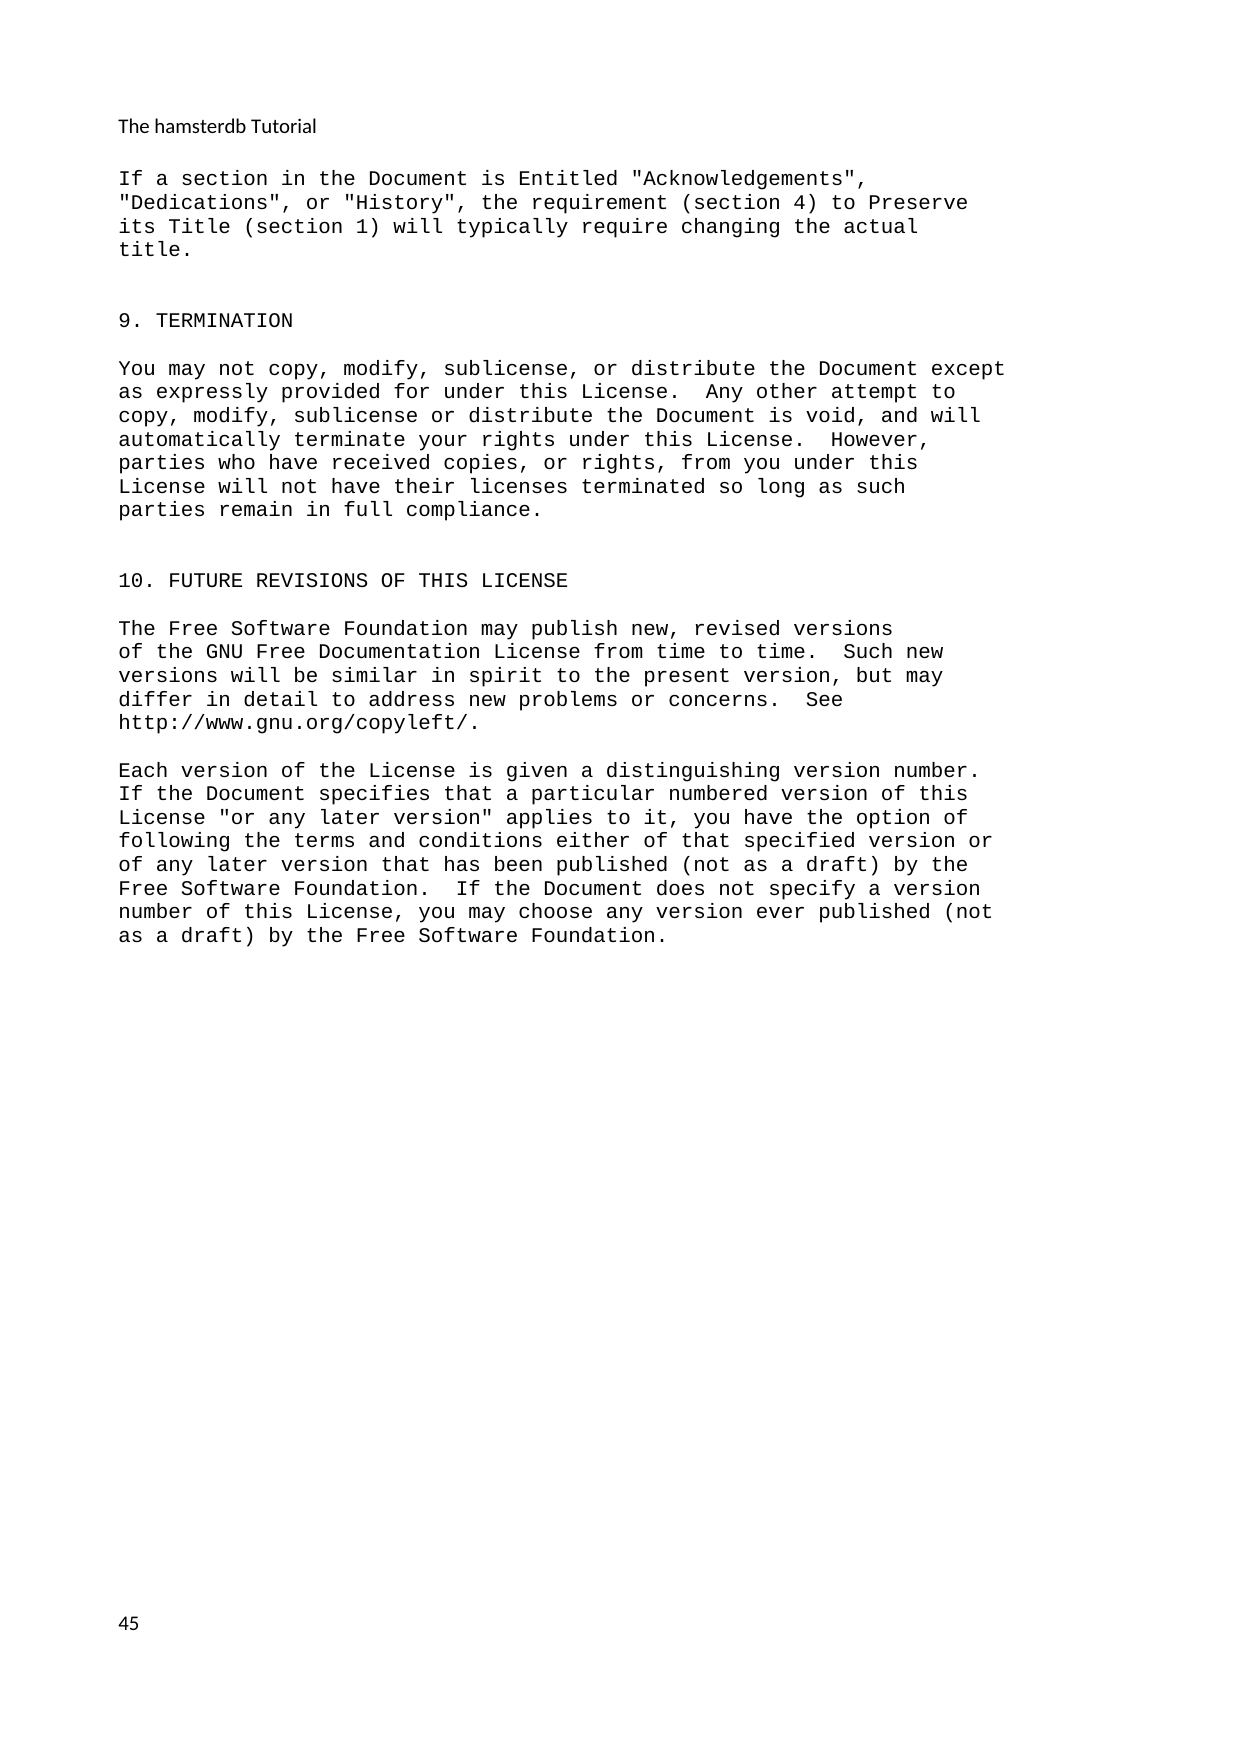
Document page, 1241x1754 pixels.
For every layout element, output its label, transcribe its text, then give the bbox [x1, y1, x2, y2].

text as a draft) by the Free Software Foundation. [118, 925, 1122, 949]
text License will not have their licenses terminated so long as such [118, 476, 1122, 499]
text of any later version that has been published (not as a draft) by the [118, 854, 1122, 878]
text parties who have received copies, or rights, from you under this [118, 452, 1122, 476]
text number of this License, you may choose any version ever published (not [118, 901, 1122, 925]
text You may not copy, modify, sublicense, or distribute the Document except [118, 358, 1122, 381]
text of the GNU Free Documentation License from time to time. Such new [118, 641, 1122, 665]
text title. [118, 239, 1122, 263]
text Free Software Foundation. If the Document does not specify a version [118, 878, 1122, 901]
text differ in detail to address new problems or concerns. See [118, 689, 1122, 712]
text If a section in the Document is Entitled "Acknowledgements", [118, 168, 1122, 192]
text its Title (section 1) will typically require changing the actual [118, 216, 1122, 239]
text copy, modify, sublicense or distribute the Document is void, and will [118, 405, 1122, 428]
text as expressly provided for under this License. Any other attempt to [118, 381, 1122, 405]
text automatically terminate your rights under this License. However, [118, 428, 1122, 452]
text The Free Software Foundation may publish new, revised versions [118, 618, 1122, 641]
text parties remain in full compliance. [118, 499, 1122, 523]
text versions will be similar in spirit to the present version, but may [118, 665, 1122, 689]
text If the Document specifies that a particular numbered version of this [118, 783, 1122, 807]
text Each version of the License is given a distinguishing version number. [118, 759, 1122, 783]
text following the terms and conditions either of that specified version or [118, 831, 1122, 854]
text http://www.gnu.org/copyleft/. [118, 712, 1122, 736]
text 9. TERMINATION [118, 310, 1122, 334]
text License "or any later version" applies to it, you have the option of [118, 807, 1122, 831]
text 10. FUTURE REVISIONS OF THIS LICENSE [118, 570, 1122, 594]
text "Dedications", or "History", the requirement (section 4) to Preserve [118, 192, 1122, 216]
